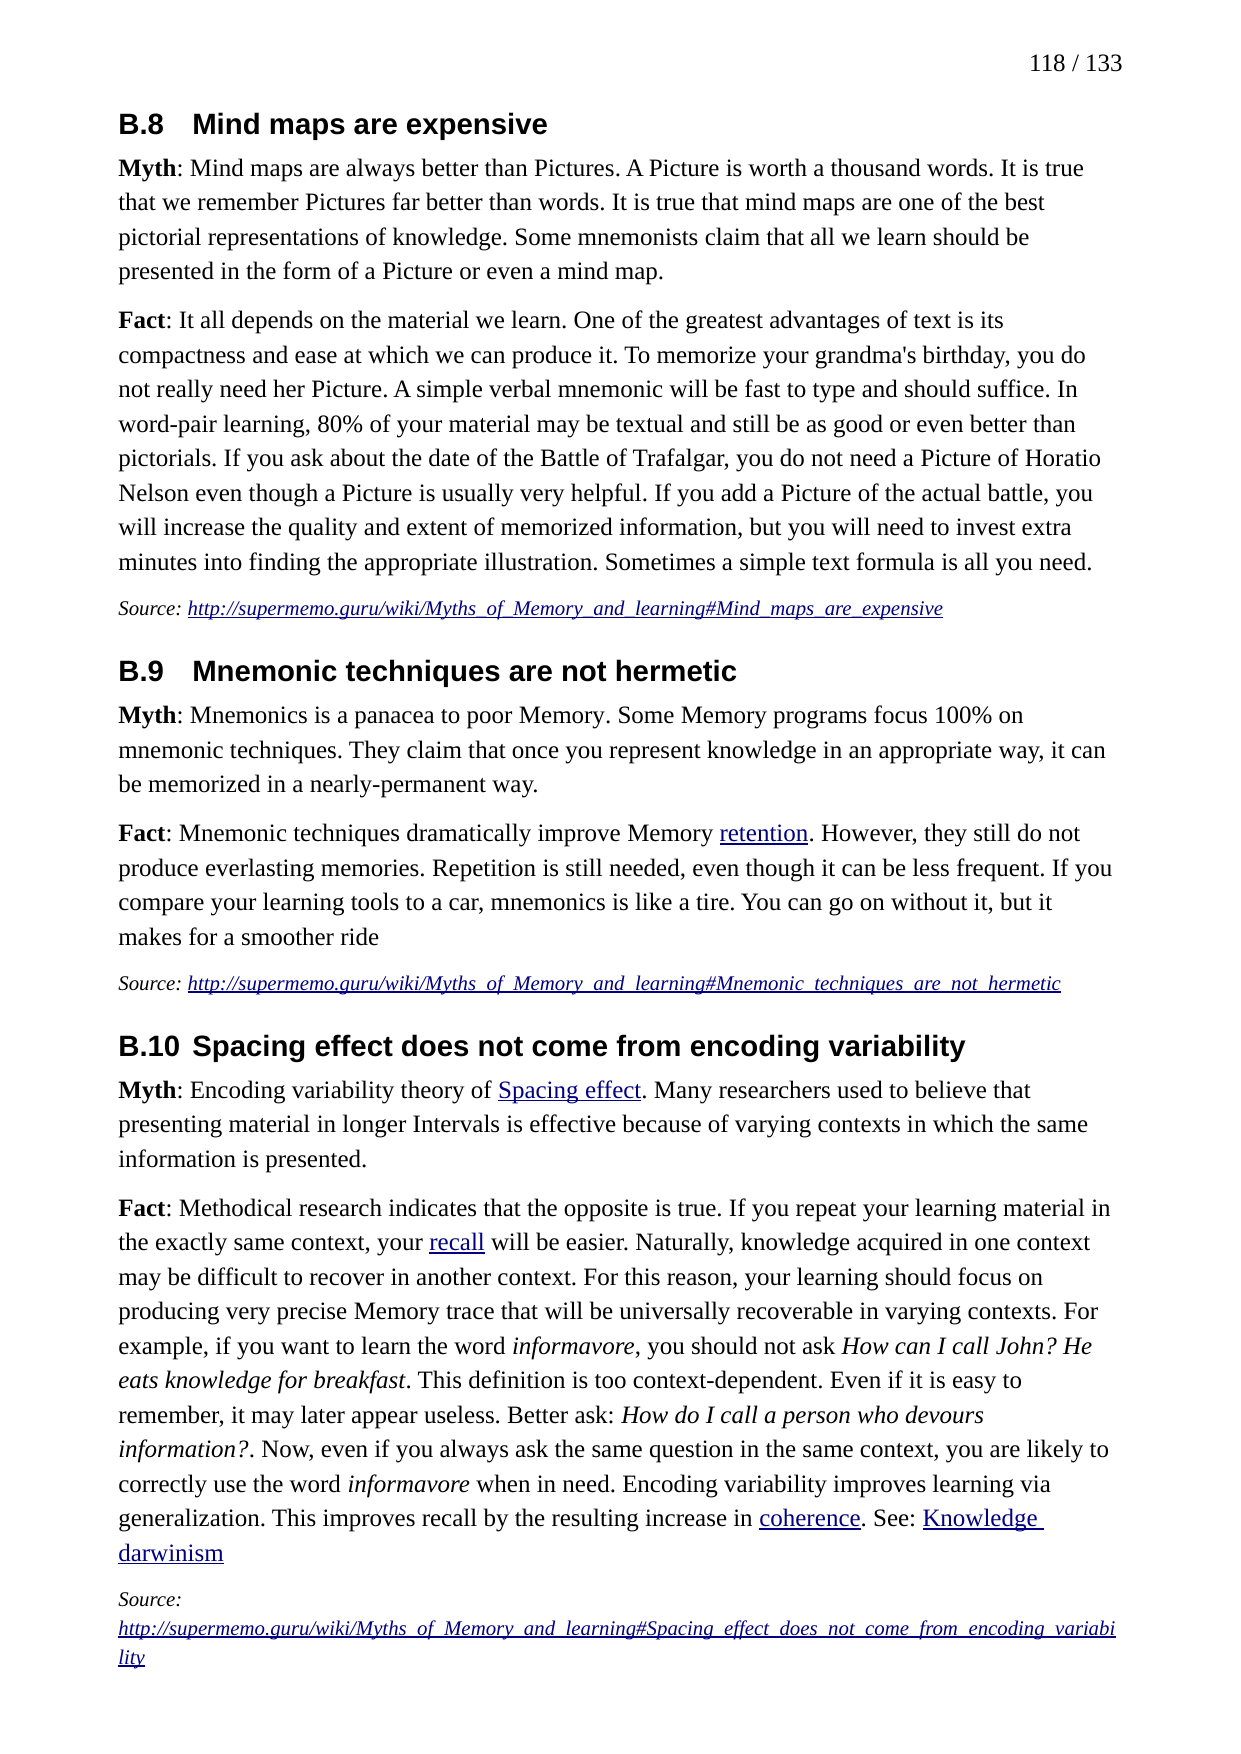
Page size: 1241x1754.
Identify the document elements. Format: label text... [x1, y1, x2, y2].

text Source: http://supermemo.guru/wiki/Myths_of_Memory_and_learning#Spacing_effect_does_not_come_from_encoding_variability [118, 1587, 1122, 1669]
subtitle Mind maps are expensive [118, 107, 1122, 141]
subtitle Spacing effect does not come from encoding variability [118, 1029, 1122, 1062]
subtitle Mnemonic techniques are not hermetic [118, 654, 1122, 688]
text Fact: It all depends on the material we learn. One of the greatest advantages of text is its compactness and ease at which we can produce it. To memorize your grandma's birthday, you do not really need her Picture. A simple verbal mnemonic will be fast to type and should suffice. In word-pair learning, 80% of your material may be textual and still be as good or even better than pictorials. If you ask about the date of the Battle of Trafalgar, you do not need a Picture of Horatio Nelson even though a Picture is usually very helpful. If you add a Picture of the actual battle, you will increase the quality and extent of memorized information, but you will need to invest extra minutes into finding the appropriate illustration. Sometimes a simple text formula is all you need. [118, 306, 1122, 576]
text Source: http://supermemo.guru/wiki/Myths_of_Memory_and_learning#Mnemonic_techniques_are_not_hermetic [118, 971, 1122, 995]
text Fact: Methodical research indicates that the opposite is true. If you repeat your learning material in the exactly same context, your recall will be easier. Naturally, knowledge acquired in one context may be difficult to recover in another context. For this reason, your learning should focus on producing very precise Memory trace that will be universally recoverable in varying contexts. For example, if you want to learn the word informavore, you should not ask How can I call John? He eats knowledge for breakfast. This definition is too context-dependent. Even if it is easy to remember, it may later appear useless. Better ask: How do I call a person who devours information?. Now, even if you always ask the same question in the same context, you are likely to correctly use the word informavore when in need. Encoding variability improves learning via generalization. This improves recall by the resulting increase in coherence. See: Knowledge darwinism [118, 1193, 1122, 1567]
text Myth: Encoding variability theory of Spacing effect. Many researchers used to believe that presenting material in longer Intervals is effective because of varying contexts in which the same information is presented. [118, 1075, 1122, 1173]
text Fact: Mnemonic techniques dramatically improve Memory retention. However, they still do not produce everlasting memories. Repetition is still needed, even though it can be less frequent. If you compare your learning tools to a car, mnemonics is like a tire. You can go on without it, but it makes for a smoother ride [118, 818, 1122, 950]
text Myth: Mnemonics is a panacea to poor Memory. Some Memory programs focus 100% on mnemonic techniques. They claim that once you represent knowledge in an appropriate way, it can be memorized in a nearly-permanent way. [118, 700, 1122, 798]
text Source: http://supermemo.guru/wiki/Myths_of_Memory_and_learning#Mind_maps_are_expensive [118, 596, 1122, 620]
text Myth: Mind maps are always better than Pictures. A Picture is worth a thousand words. It is true that we remember Pictures far better than words. It is true that mind maps are one of the best pictorial representations of knowledge. Some mnemonists claim that all we learn should be presented in the form of a Picture or even a mind map. [118, 153, 1122, 285]
